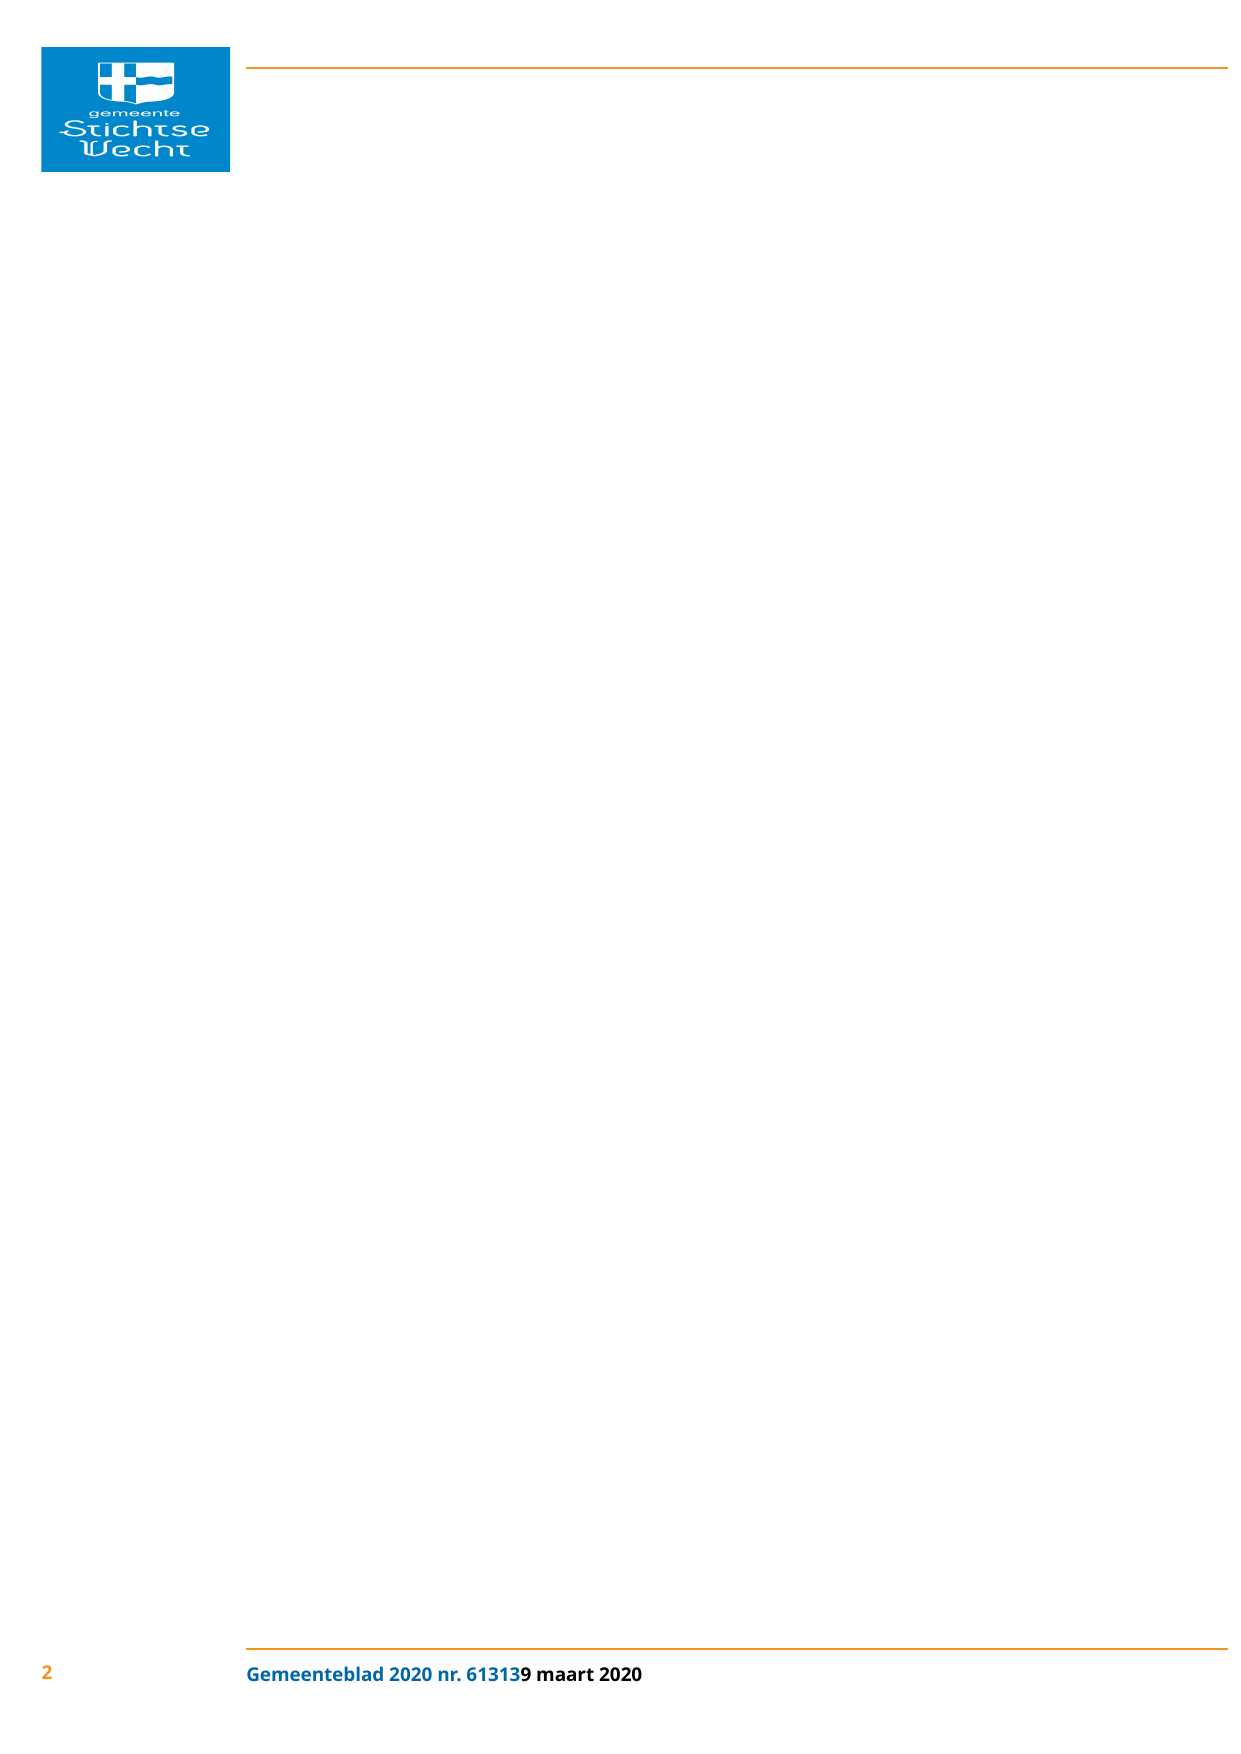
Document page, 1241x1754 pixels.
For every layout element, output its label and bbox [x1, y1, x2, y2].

picture [137, 63, 174, 103]
picture [99, 63, 135, 101]
